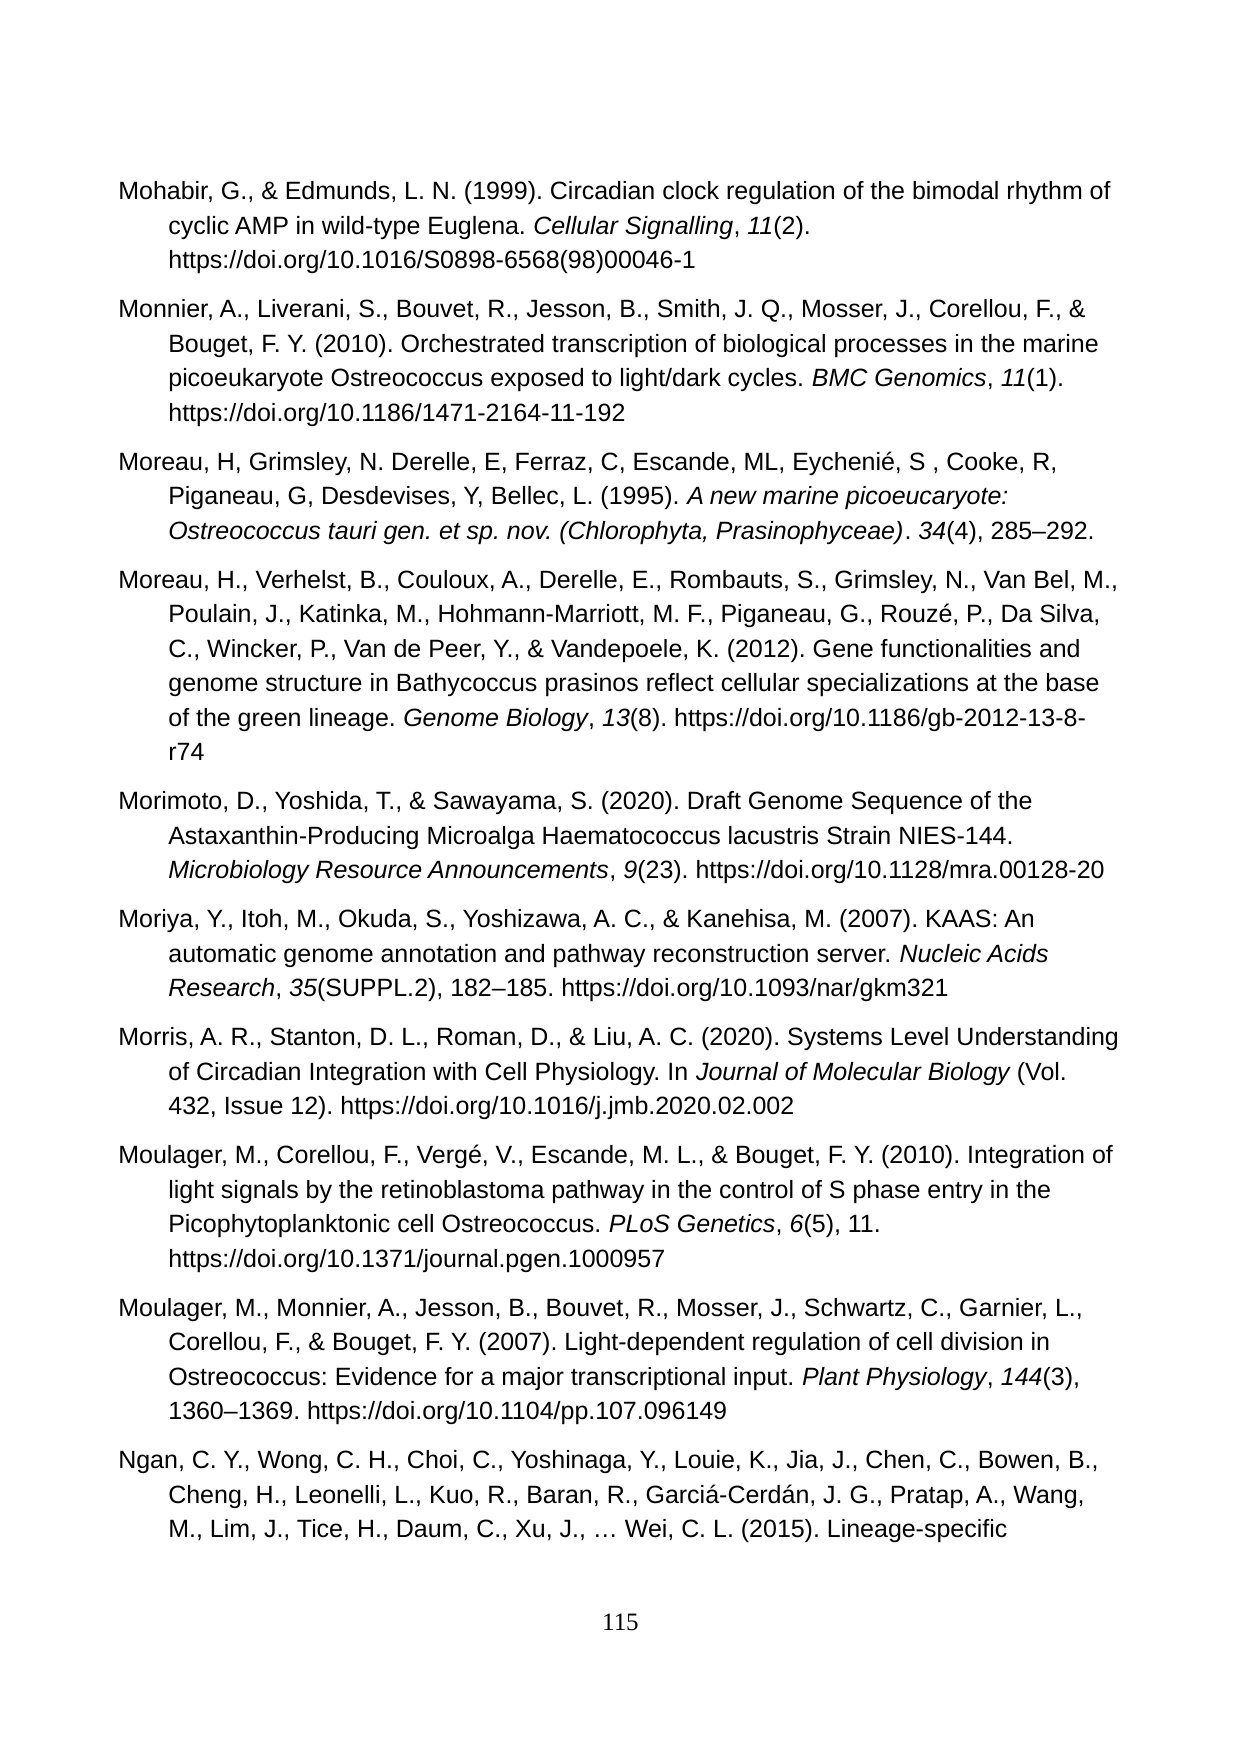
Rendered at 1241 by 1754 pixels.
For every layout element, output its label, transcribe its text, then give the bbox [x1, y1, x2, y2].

text Moulager, M., Corellou, F., Vergé, V., Escande, M. L., & Bouget, F. Y. (2010). Integration of light signals by the retinoblastoma pathway in the control of S phase entry in the Picophytoplanktonic cell Ostreococcus. PLoS Genetics, 6(5), 11. https://doi.org/10.1371/journal.pgen.1000957 [118, 1140, 1122, 1273]
text Ngan, C. Y., Wong, C. H., Choi, C., Yoshinaga, Y., Louie, K., Jia, J., Chen, C., Bowen, B., Cheng, H., Leonelli, L., Kuo, R., Baran, R., Garciá-Cerdán, J. G., Pratap, A., Wang, M., Lim, J., Tice, H., Daum, C., Xu, J., … Wei, C. L. (2015). Lineage-specific [118, 1445, 1122, 1543]
text Morris, A. R., Stanton, D. L., Roman, D., & Liu, A. C. (2020). Systems Level Understanding of Circadian Integration with Cell Physiology. In Journal of Molecular Biology (Vol. 432, Issue 12). https://doi.org/10.1016/j.jmb.2020.02.002 [118, 1022, 1122, 1120]
text Mohabir, G., & Edmunds, L. N. (1999). Circadian clock regulation of the bimodal rhythm of cyclic AMP in wild-type Euglena. Cellular Signalling, 11(2). https://doi.org/10.1016/S0898-6568(98)00046-1 [118, 176, 1122, 274]
text Moulager, M., Monnier, A., Jesson, B., Bouvet, R., Mosser, J., Schwartz, C., Garnier, L., Corellou, F., & Bouget, F. Y. (2007). Light-dependent regulation of cell division in Ostreococcus: Evidence for a major transcriptional input. Plant Physiology, 144(3), 1360–1369. https://doi.org/10.1104/pp.107.096149 [118, 1293, 1122, 1425]
text Moriya, Y., Itoh, M., Okuda, S., Yoshizawa, A. C., & Kanehisa, M. (2007). KAAS: An automatic genome annotation and pathway reconstruction server. Nucleic Acids Research, 35(SUPPL.2), 182–185. https://doi.org/10.1093/nar/gkm321 [118, 904, 1122, 1002]
text Moreau, H., Verhelst, B., Couloux, A., Derelle, E., Rombauts, S., Grimsley, N., Van Bel, M., Poulain, J., Katinka, M., Hohmann-Marriott, M. F., Piganeau, G., Rouzé, P., Da Silva, C., Wincker, P., Van de Peer, Y., & Vandepoele, K. (2012). Gene functionalities and genome structure in Bathycoccus prasinos reflect cellular specializations at the base of the green lineage. Genome Biology, 13(8). https://doi.org/10.1186/gb-2012-13-8-r74 [118, 565, 1122, 766]
text Morimoto, D., Yoshida, T., & Sawayama, S. (2020). Draft Genome Sequence of the Astaxanthin-Producing Microalga Haematococcus lacustris Strain NIES-144. Microbiology Resource Announcements, 9(23). https://doi.org/10.1128/mra.00128-20 [118, 786, 1122, 884]
text Monnier, A., Liverani, S., Bouvet, R., Jesson, B., Smith, J. Q., Mosser, J., Corellou, F., & Bouget, F. Y. (2010). Orchestrated transcription of biological processes in the marine picoeukaryote Ostreococcus exposed to light/dark cycles. BMC Genomics, 11(1). https://doi.org/10.1186/1471-2164-11-192 [118, 294, 1122, 427]
text Moreau, H, Grimsley, N. Derelle, E, Ferraz, C, Escande, ML, Eychenié, S , Cooke, R, Piganeau, G, Desdevises, Y, Bellec, L. (1995). A new marine picoeucaryote: Ostreococcus tauri gen. et sp. nov. (Chlorophyta, Prasinophyceae). 34(4), 285–292. [118, 447, 1122, 544]
